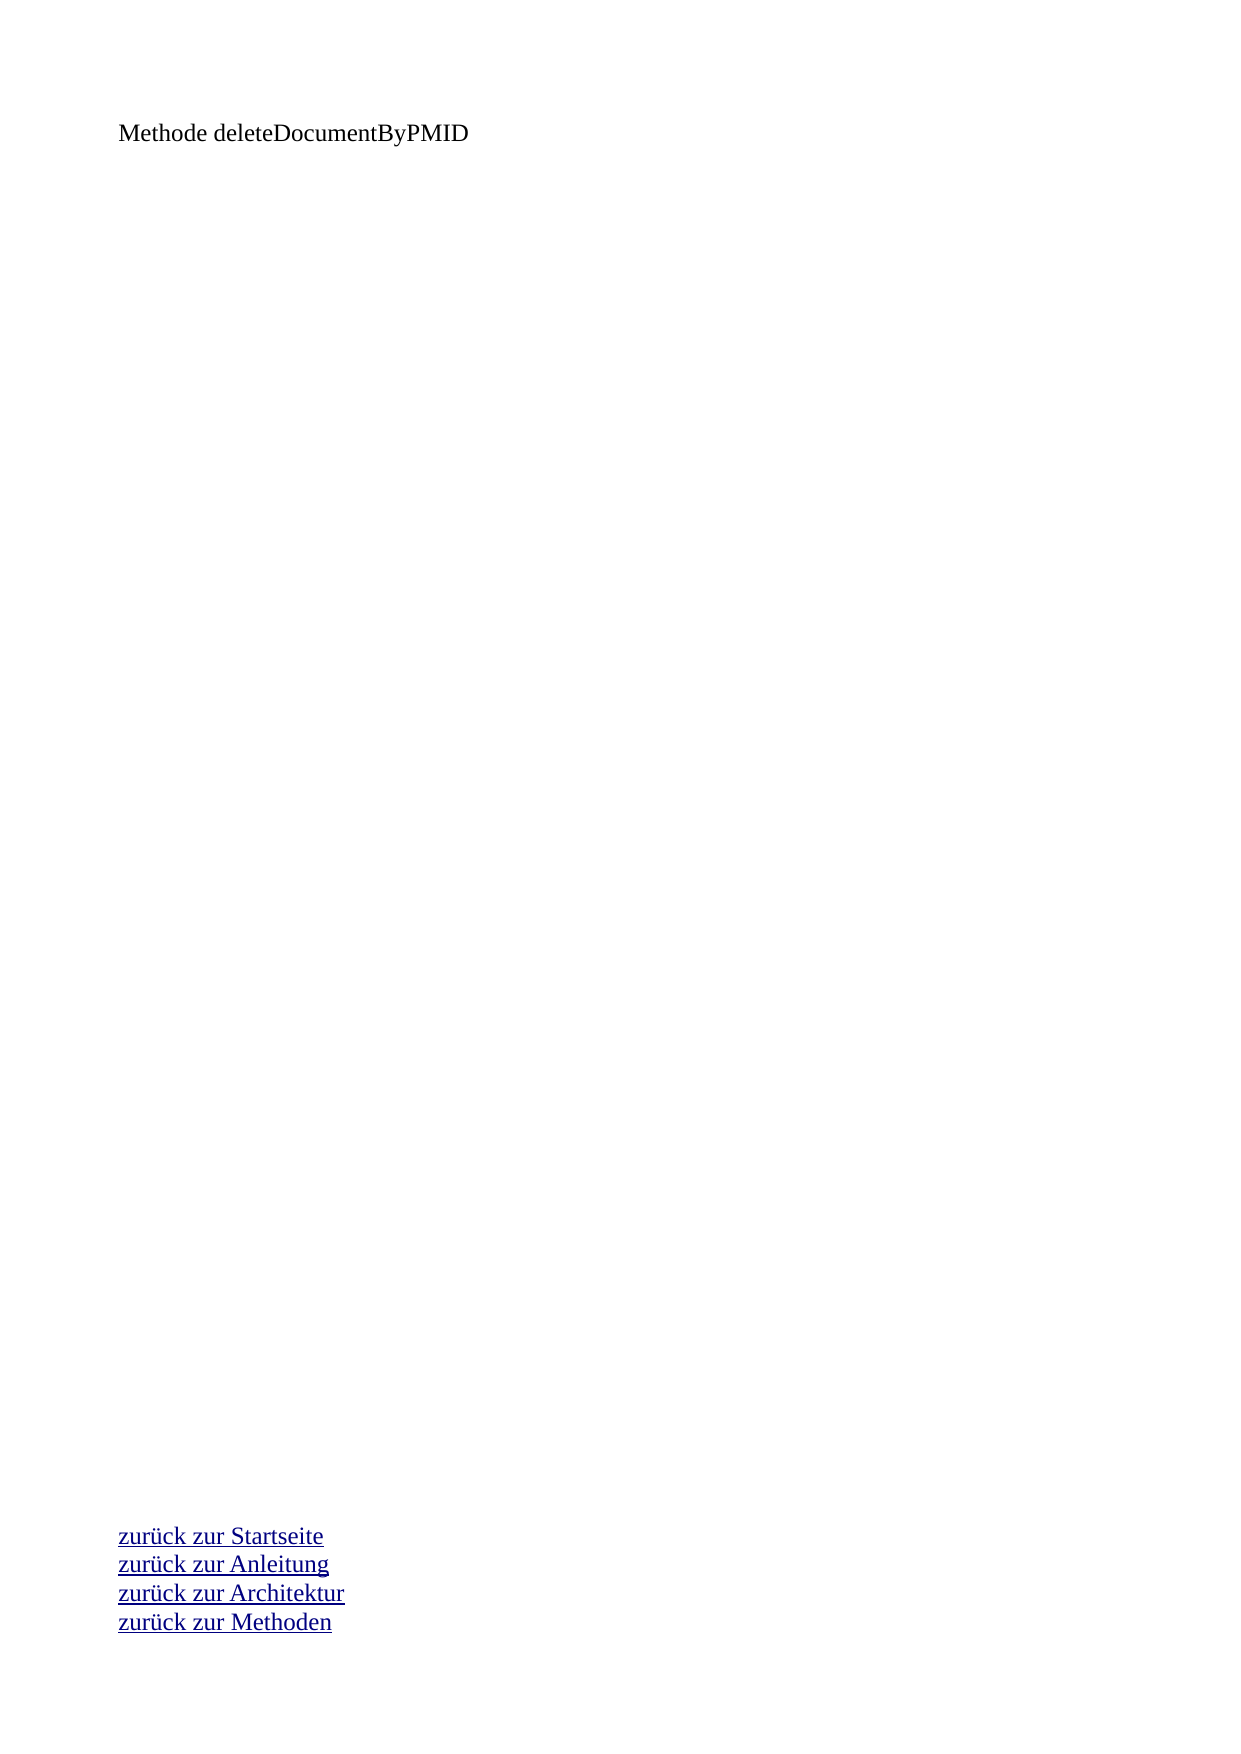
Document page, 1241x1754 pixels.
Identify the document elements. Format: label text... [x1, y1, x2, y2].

text Methode deleteDocumentByPMID [118, 118, 1122, 147]
